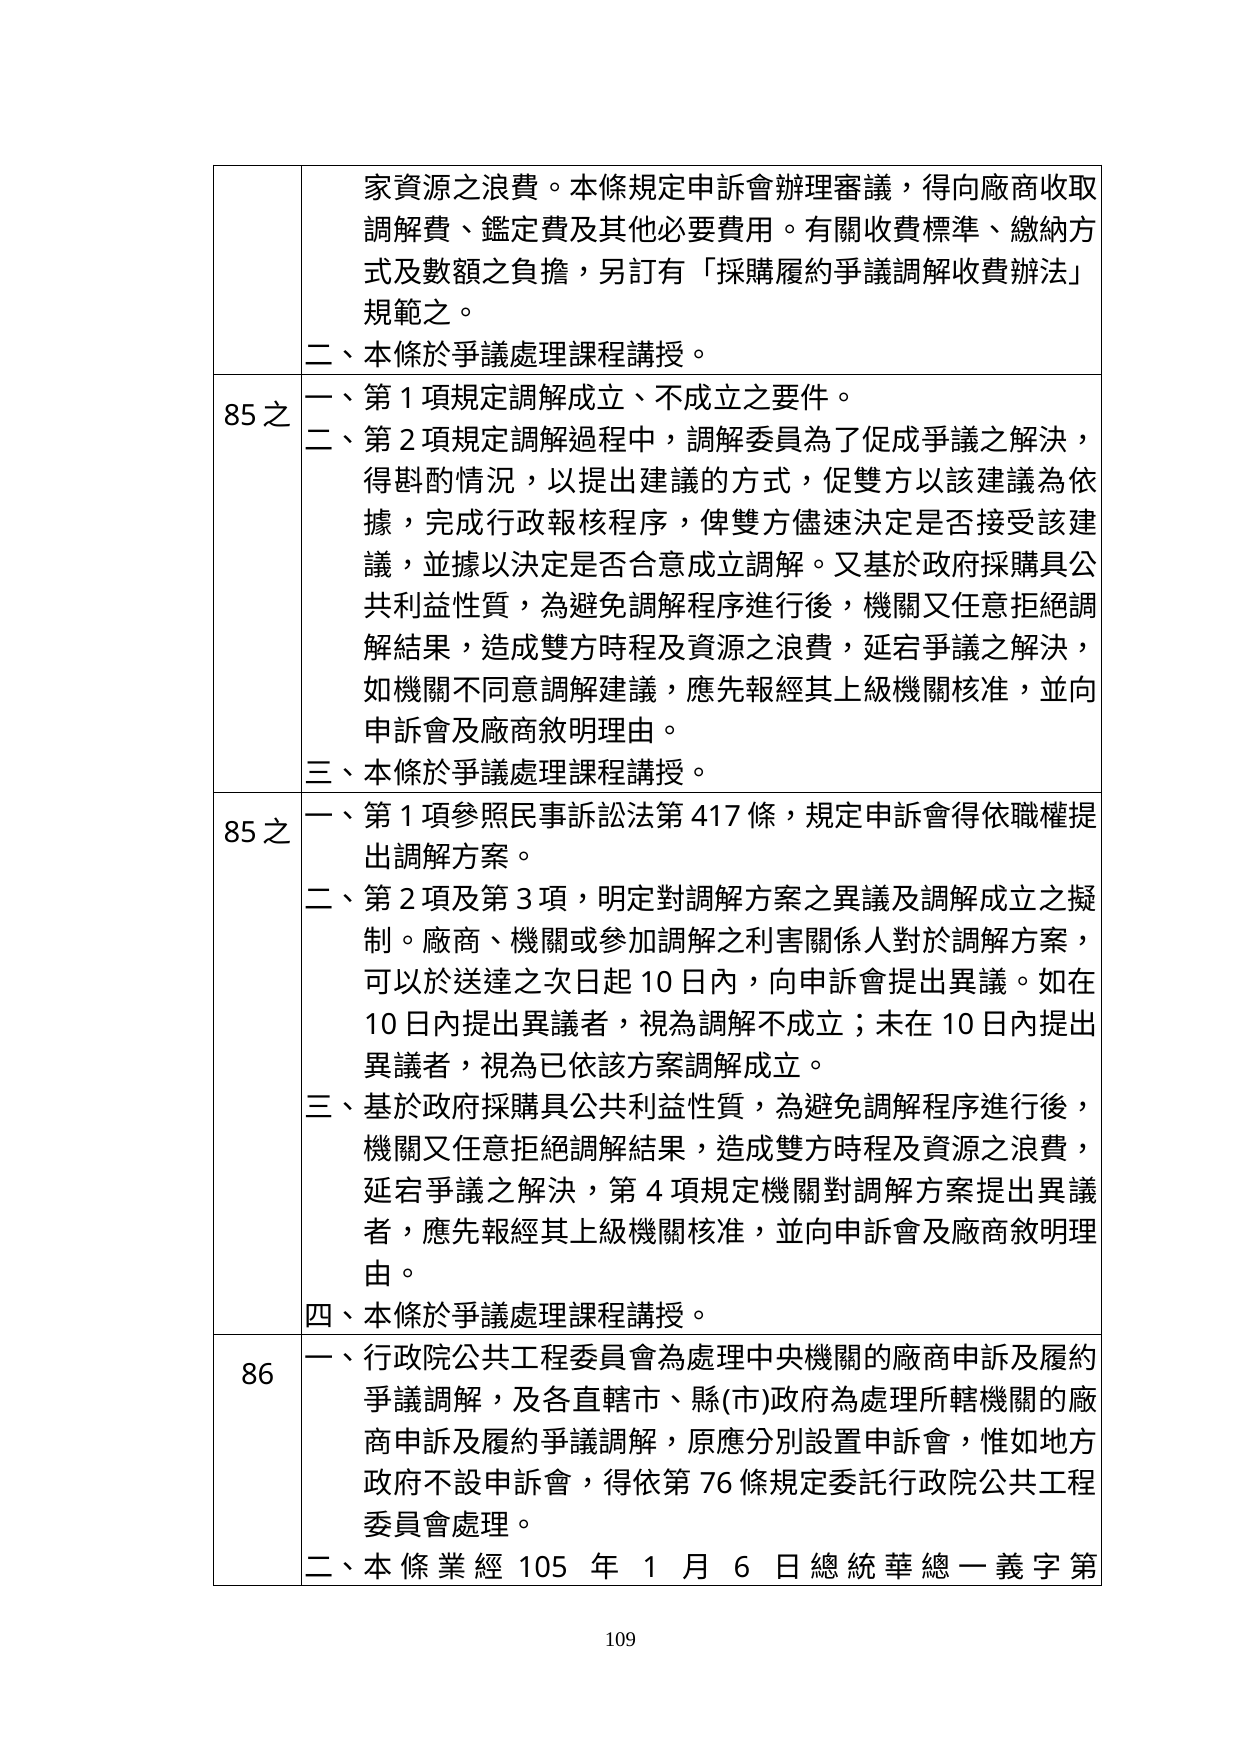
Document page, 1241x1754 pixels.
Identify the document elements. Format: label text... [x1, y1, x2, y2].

table_cell 85之4 [214, 793, 301, 1334]
table_cell 家資源之浪費。本條規定申訴會辦理審議，得向廠商收取調解費、鑑定費及其他必要費用。有關收費標準、繳納方式及數額之負擔，另訂有「採購履約爭議調解收費辦法」規範之。 本條於爭議處理課程講授。 [302, 166, 1101, 374]
table_cell 第1項參照民事訴訟法第417條，規定申訴會得依職權提出調解方案。 第2項及第3項，明定對調解方案之異議及調解成立之擬制。廠商、機關或參加調解之利害關係人對於調解方案，可以於送達之次日起10日內，向申訴會提出異議。如在10日內提出異議者，視為調解不成立；未在10日內提出異議者，視為已依該方案調解成立。 基於政府採購具公共利益性質，為避免調解程序進行後，機關又任意拒絕調解結果，造成雙方時程及資源之浪費，延宕爭議之解決，第4項規定機關對調解方案提出異議者，應先報經其上級機關核准，並向申訴會及廠商敘明理由。 本條於爭議處理課程講授。 [302, 793, 1101, 1334]
table_cell 第1項規定調解成立、不成立之要件。 第2項規定調解過程中，調解委員為了促成爭議之解決，得斟酌情況，以提出建議的方式，促雙方以該建議為依據，完成行政報核程序，俾雙方儘速決定是否接受該建議，並據以決定是否合意成立調解。又基於政府採購具公共利益性質，為避免調解程序進行後，機關又任意拒絕調解結果，造成雙方時程及資源之浪費，延宕爭議之解決，如機關不同意調解建議，應先報經其上級機關核准，並向申訴會及廠商敘明理由。 本條於爭議處理課程講授。 [302, 375, 1101, 792]
table_cell 86 [214, 1335, 301, 1585]
table_cell 85之3 [214, 375, 301, 792]
table_cell 85之2 [214, 166, 301, 374]
table_cell 行政院公共工程委員會為處理中央機關的廠商申訴及履約爭議調解，及各直轄市、縣(市)政府為處理所轄機關的廠商申訴及履約爭議調解，原應分別設置申訴會，惟如地方政府不設申訴會，得依第76條規定委託行政院公共工程委員會處理。 本條業經105 年 1 月 6 日總統華總一義字第 [302, 1335, 1101, 1585]
